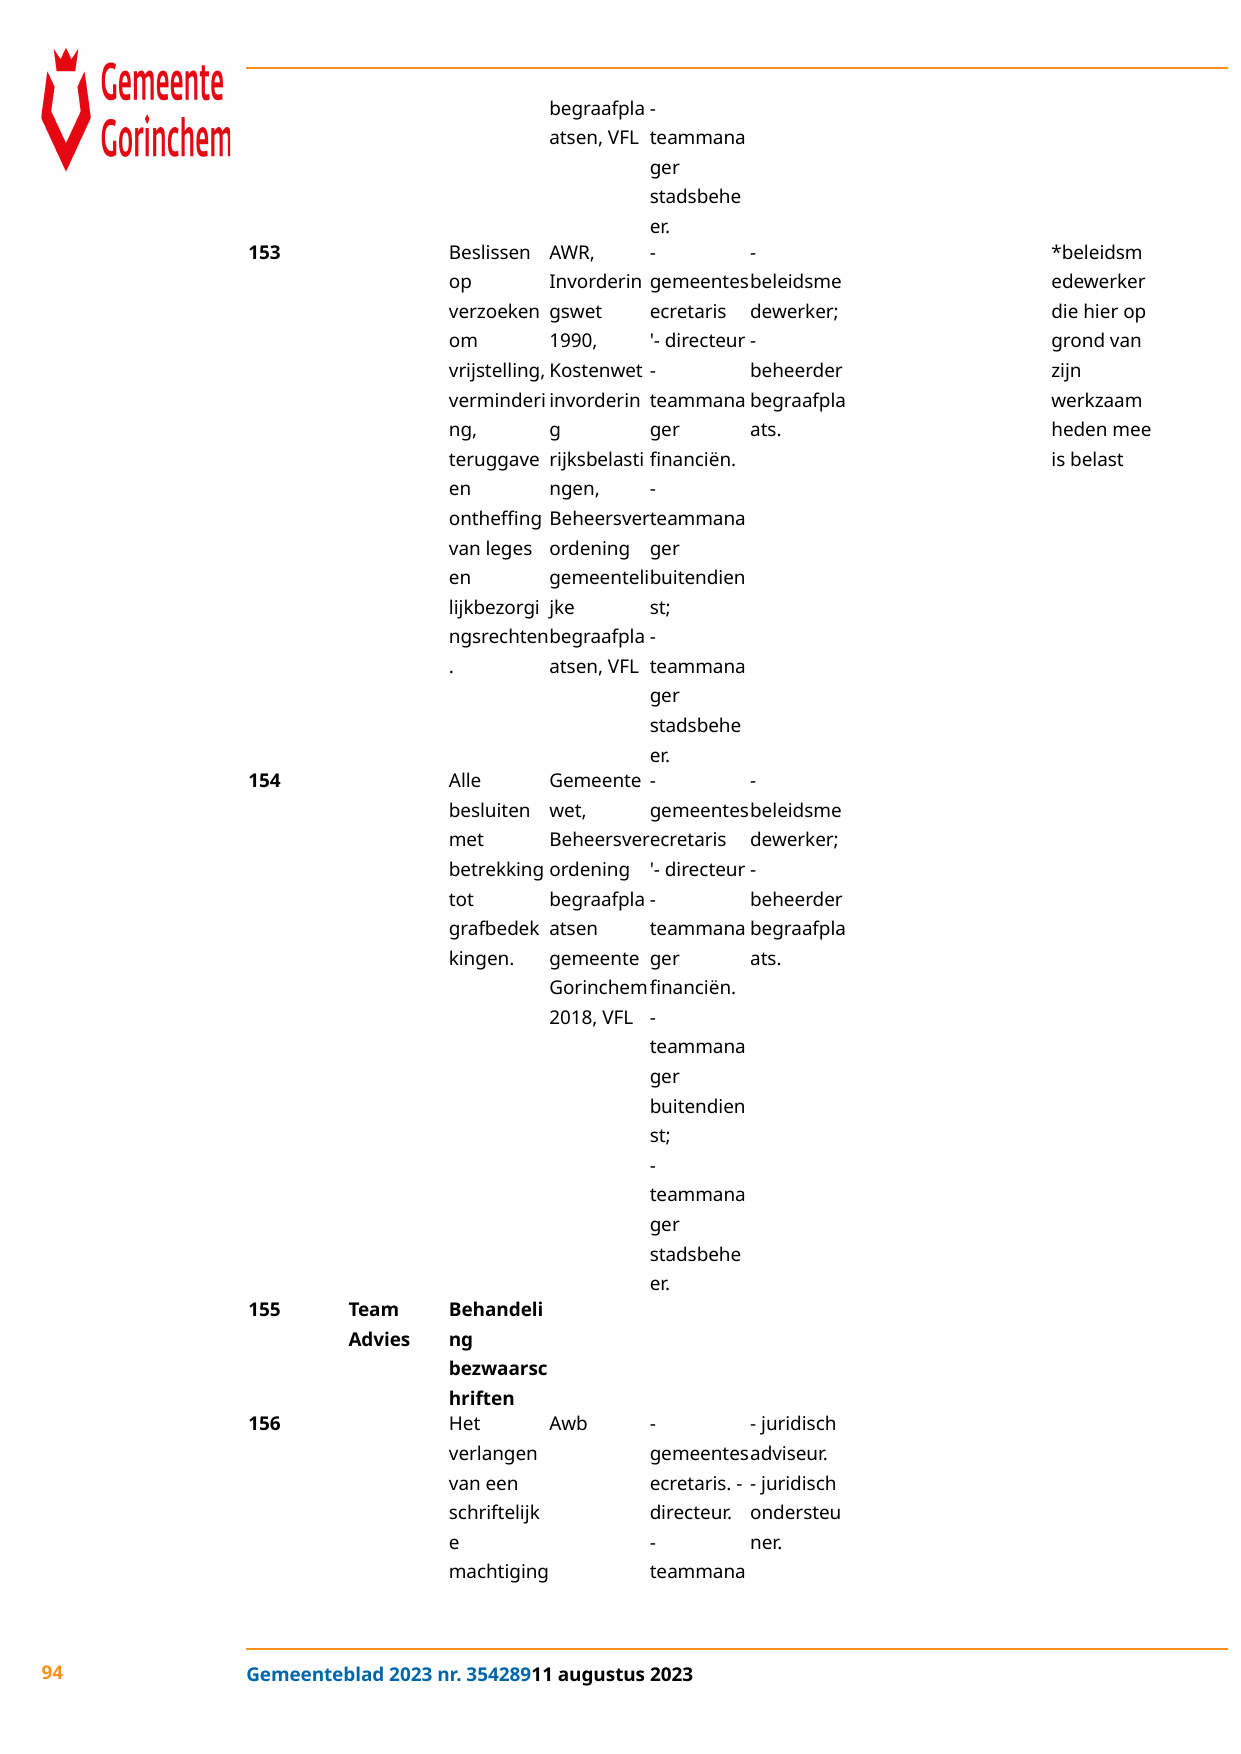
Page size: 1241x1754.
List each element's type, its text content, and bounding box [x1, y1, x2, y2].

table_cell - beleidsmedewerker; - beheerder begraafplaats. [750, 768, 850, 1296]
table_cell [750, 1296, 850, 1411]
table_cell - gemeentesecretaris '- directeur - teammanager financiën. - teammanager buitendienst; - teammanager stadsbeheer. [650, 239, 750, 767]
table_cell [951, 1411, 1051, 1584]
table_cell 153 [248, 239, 348, 767]
table_cell [650, 1296, 750, 1411]
table_cell - gemeentesecretaris. -directeur. -teammana [650, 1411, 750, 1584]
table_cell [348, 768, 449, 1296]
table_cell [348, 1411, 449, 1584]
table_cell - beleidsmedewerker; - beheerder begraafplaats. [750, 239, 850, 767]
table_cell - teammanager stadsbeheer. [650, 95, 750, 239]
table_cell - gemeentesecretaris '- directeur - teammanager financiën. - teammanager buitendienst; - teammanager stadsbeheer. [650, 768, 750, 1296]
table_cell Awb [549, 1411, 649, 1584]
picture [41, 47, 231, 172]
table_cell Gemeentewet, Beheersverordening begraafplaatsen gemeente Gorinchem 2018, VFL [549, 768, 649, 1296]
table_cell - juridisch adviseur. - juridisch ondersteuner. [750, 1411, 850, 1584]
table_cell [1051, 768, 1152, 1296]
table_cell [951, 768, 1051, 1296]
table_cell [449, 95, 549, 239]
table_cell [750, 95, 850, 239]
table_cell [348, 239, 449, 767]
table_cell Alle besluiten met betrekking tot grafbedekkingen. [449, 768, 549, 1296]
table_cell [850, 768, 951, 1296]
table_cell Behandeling bezwaarschriften [449, 1296, 549, 1411]
table_cell [348, 95, 449, 239]
table_cell [248, 95, 348, 239]
table_cell [549, 1296, 649, 1411]
table_cell AWR, Invorderingswet 1990, Kostenwet invordering rijksbelastingen, Beheersverordening gemeentelijke begraafplaatsen, VFL [549, 239, 649, 767]
table_cell [1051, 95, 1152, 239]
table_cell [850, 1296, 951, 1411]
table_cell [1051, 1411, 1152, 1584]
table_cell begraafplaatsen, VFL [549, 95, 649, 239]
table_cell [850, 1411, 951, 1584]
table_cell [850, 239, 951, 767]
table_cell 154 [248, 768, 348, 1296]
table_cell 156 [248, 1411, 348, 1584]
table_cell 155 [248, 1296, 348, 1411]
table_cell Het verlangen van een schriftelijke machtiging [449, 1411, 549, 1584]
table_cell [951, 239, 1051, 767]
table_cell *beleidsmedewerker die hier op grond van zijn werkzaamheden mee is belast [1051, 239, 1152, 767]
table_cell Team Advies [348, 1296, 449, 1411]
table_cell [1051, 1296, 1152, 1411]
table_cell [850, 95, 951, 239]
table_cell Beslissen op verzoeken om vrijstelling, vermindering, teruggave en ontheffing van leges en lijkbezorgingsrechten. [449, 239, 549, 767]
table_cell [951, 1296, 1051, 1411]
table_cell [951, 95, 1051, 239]
